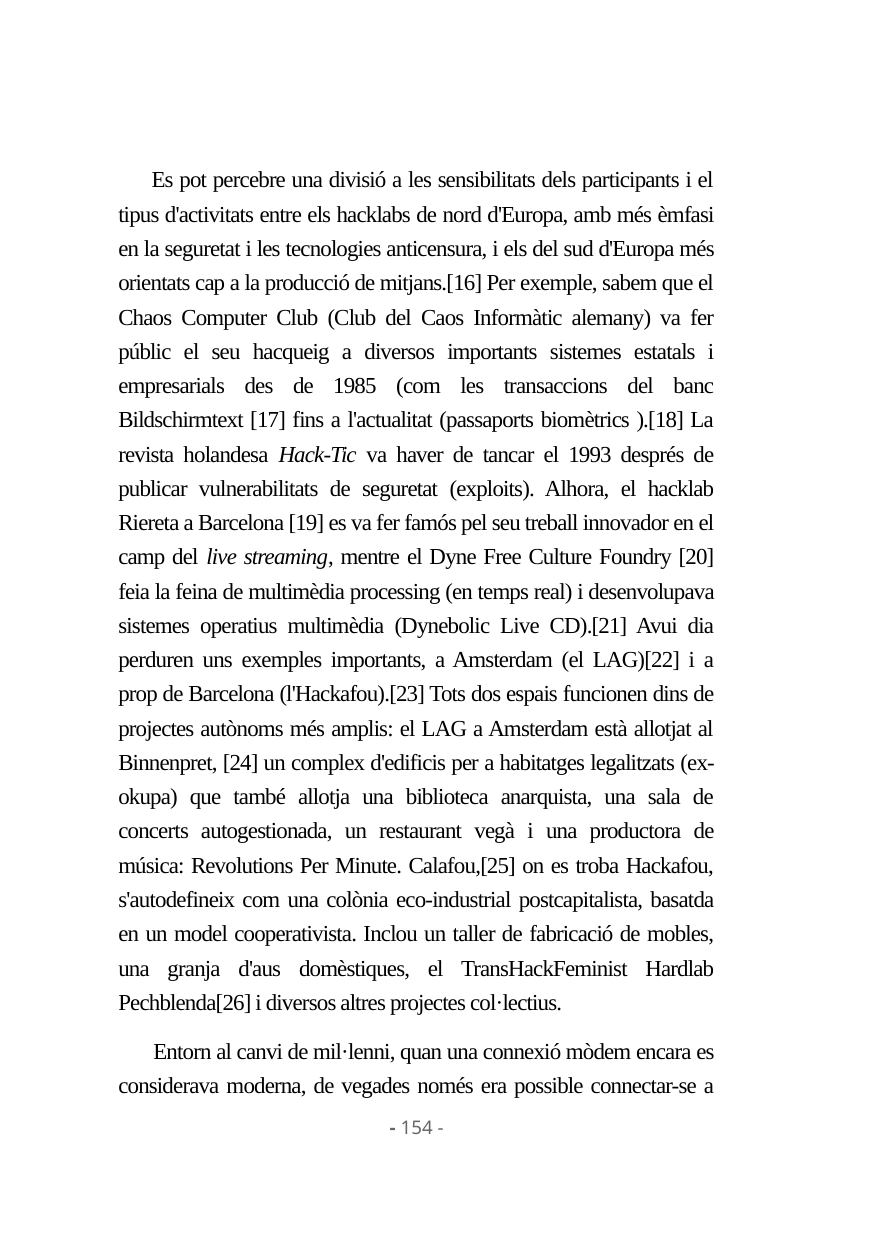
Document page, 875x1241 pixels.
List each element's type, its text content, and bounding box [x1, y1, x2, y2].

text Es pot percebre una divisió a les sensibilitats dels participants i el tipus d'activitats entre els hacklabs de nord d'Europa, amb més èmfasi en la seguretat i les tecnologies anticensura, i els del sud d'Europa més orientats cap a la producció de mitjans.[16] Per exemple, sabem que el Chaos Computer Club (Club del Caos Informàtic alemany) va fer públic el seu hacqueig a diversos importants sistemes estatals i empresarials des de 1985 (com les transaccions del banc Bildschirmtext [17] fins a l'actualitat (passaports biomètrics ).[18] La revista holandesa Hack-Tic va haver de tancar el 1993 després de publicar vulnerabilitats de seguretat (exploits). Alhora, el hacklab Riereta a Barcelona [19] es va fer famós pel seu treball innovador en el camp del live streaming, mentre el Dyne Free Culture Foundry [20] feia la feina de multimèdia processing (en temps real) i desenvolupava sistemes operatius multimèdia (Dynebolic Live CD).[21] Avui dia perduren uns exemples importants, a Amsterdam (el LAG)[22] i a prop de Barcelona (l'Hackafou).[23] Tots dos espais funcionen dins de projectes autònoms més amplis: el LAG a Amsterdam està allotjat al Binnenpret, [24] un complex d'edificis per a habitatges legalitzats (ex-okupa) que també allotja una biblioteca anarquista, una sala de concerts autogestionada, un restaurant vegà i una productora de música: Revolutions Per Minute. Calafou,[25] on es troba Hackafou, s'autodefineix com una colònia eco-industrial postcapitalista, basatda en un model cooperativista. Inclou un taller de fabricació de mobles, una granja d'aus domèstiques, el TransHackFeminist Hardlab Pechblenda[26] i diversos altres projectes col·lectius. [118, 160, 714, 1017]
text Entorn al canvi de mil·lenni, quan una connexió mòdem encara es considerava moderna, de vegades només era possible connectar-se a [118, 1032, 714, 1101]
